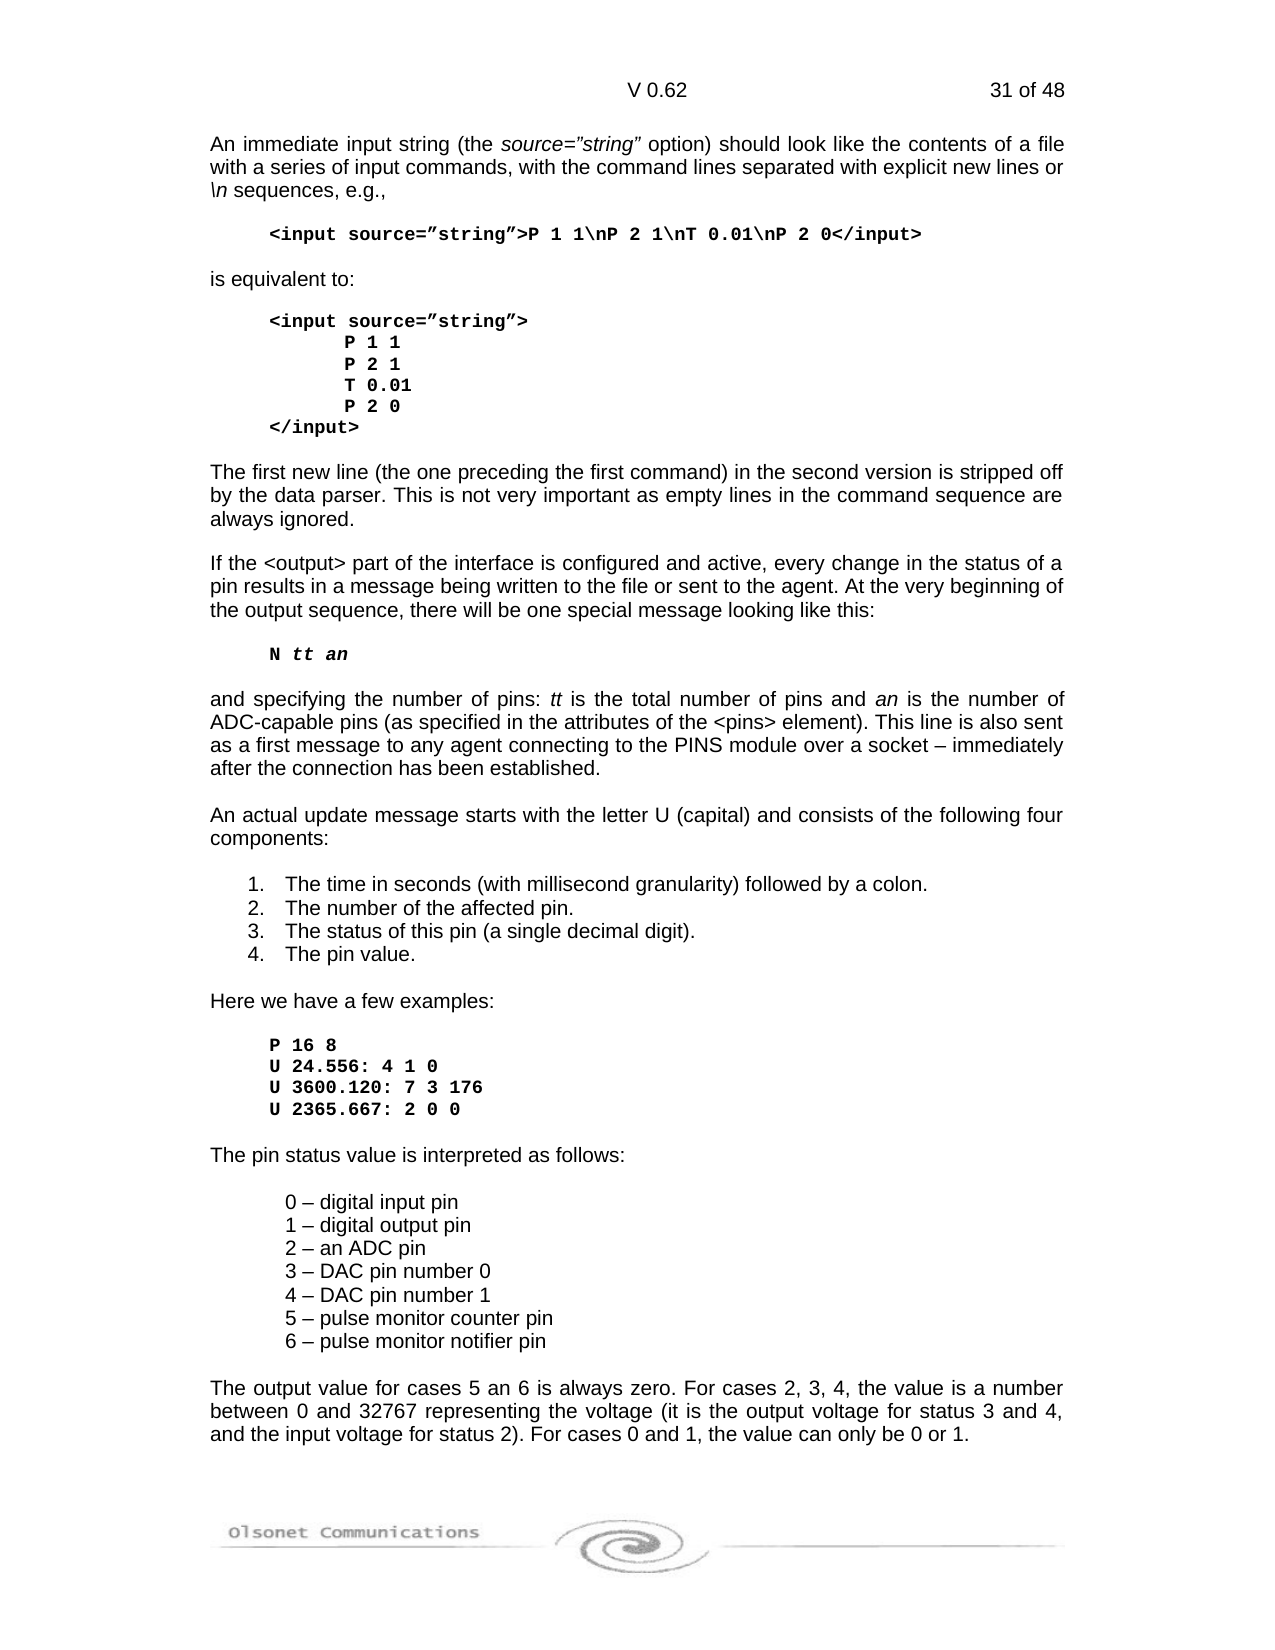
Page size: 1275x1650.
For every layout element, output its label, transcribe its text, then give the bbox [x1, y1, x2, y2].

text 4 – DAC pin number 1 [285, 1283, 1065, 1306]
text If the <output> part of the interface is configured and active, every change in the status of a pin results in a message being written to the file or sent to the agent. At the very beginning of the output sequence, there will be one special message looking like this: [210, 552, 1065, 621]
text P 2 1 [269, 354, 1065, 376]
text U 3600.120: 7 3 176 [269, 1078, 1065, 1099]
text is equivalent to: [210, 268, 1065, 291]
text 5 – pulse monitor counter pin [285, 1306, 1065, 1330]
text An immediate input string (the source=”string” option) should look like the contents of a file with a series of input commands, with the command lines separated with explicit new lines or \n sequences, e.g., [210, 132, 1065, 202]
text The first new line (the one preceding the first command) in the second version is stripped off by the data parser. This is not very important as empty lines in the command sequence are always ignored. [210, 461, 1065, 531]
text 3 – DAC pin number 0 [285, 1260, 1065, 1283]
text The pin status value is interpreted as follows: [210, 1144, 1065, 1167]
text P 2 0 [269, 397, 1065, 418]
text The output value for cases 5 an 6 is always zero. For cases 2, 3, 4, the value is a number between 0 and 32767 representing the voltage (it is the output voltage for status 3 and 4, and the input voltage for status 2). For cases 0 and 1, the value can only be 0 or 1. [210, 1376, 1065, 1446]
text P 16 8 [269, 1036, 1065, 1057]
text <input source=”string”>P 1 1\nP 2 1\nT 0.01\nP 2 0</input> [269, 225, 1065, 246]
text <input source=”string”> [269, 312, 1065, 333]
list The number of the affected pin. [247, 896, 1065, 919]
list The status of this pin (a single decimal digit). [247, 919, 1065, 943]
text Here we have a few examples: [210, 989, 1065, 1012]
text 6 – pulse monitor notifier pin [285, 1330, 1065, 1353]
text 1 – digital output pin [285, 1213, 1065, 1237]
list The pin value. [247, 943, 1065, 966]
text 0 – digital input pin [285, 1190, 1065, 1213]
picture [210, 1504, 1065, 1596]
text T 0.01 [269, 376, 1065, 397]
text An actual update message starts with the letter U (capital) and consists of the following four components: [210, 803, 1065, 850]
text U 2365.667: 2 0 0 [269, 1099, 1065, 1121]
text and specifying the number of pins: tt is the total number of pins and an is the number of ADC-capable pins (as specified in the attributes of the <pins> element). This line is also sent as a first message to any agent connecting to the PINS module over a socket – immediately after the connection has been established. [210, 687, 1065, 780]
list The time in seconds (with millisecond granularity) followed by a colon. [247, 873, 1065, 896]
text U 24.556: 4 1 0 [269, 1057, 1065, 1078]
text 2 – an ADC pin [285, 1237, 1065, 1260]
text </input> [269, 418, 1065, 439]
text P 1 1 [269, 333, 1065, 354]
text N tt an [269, 645, 1065, 666]
